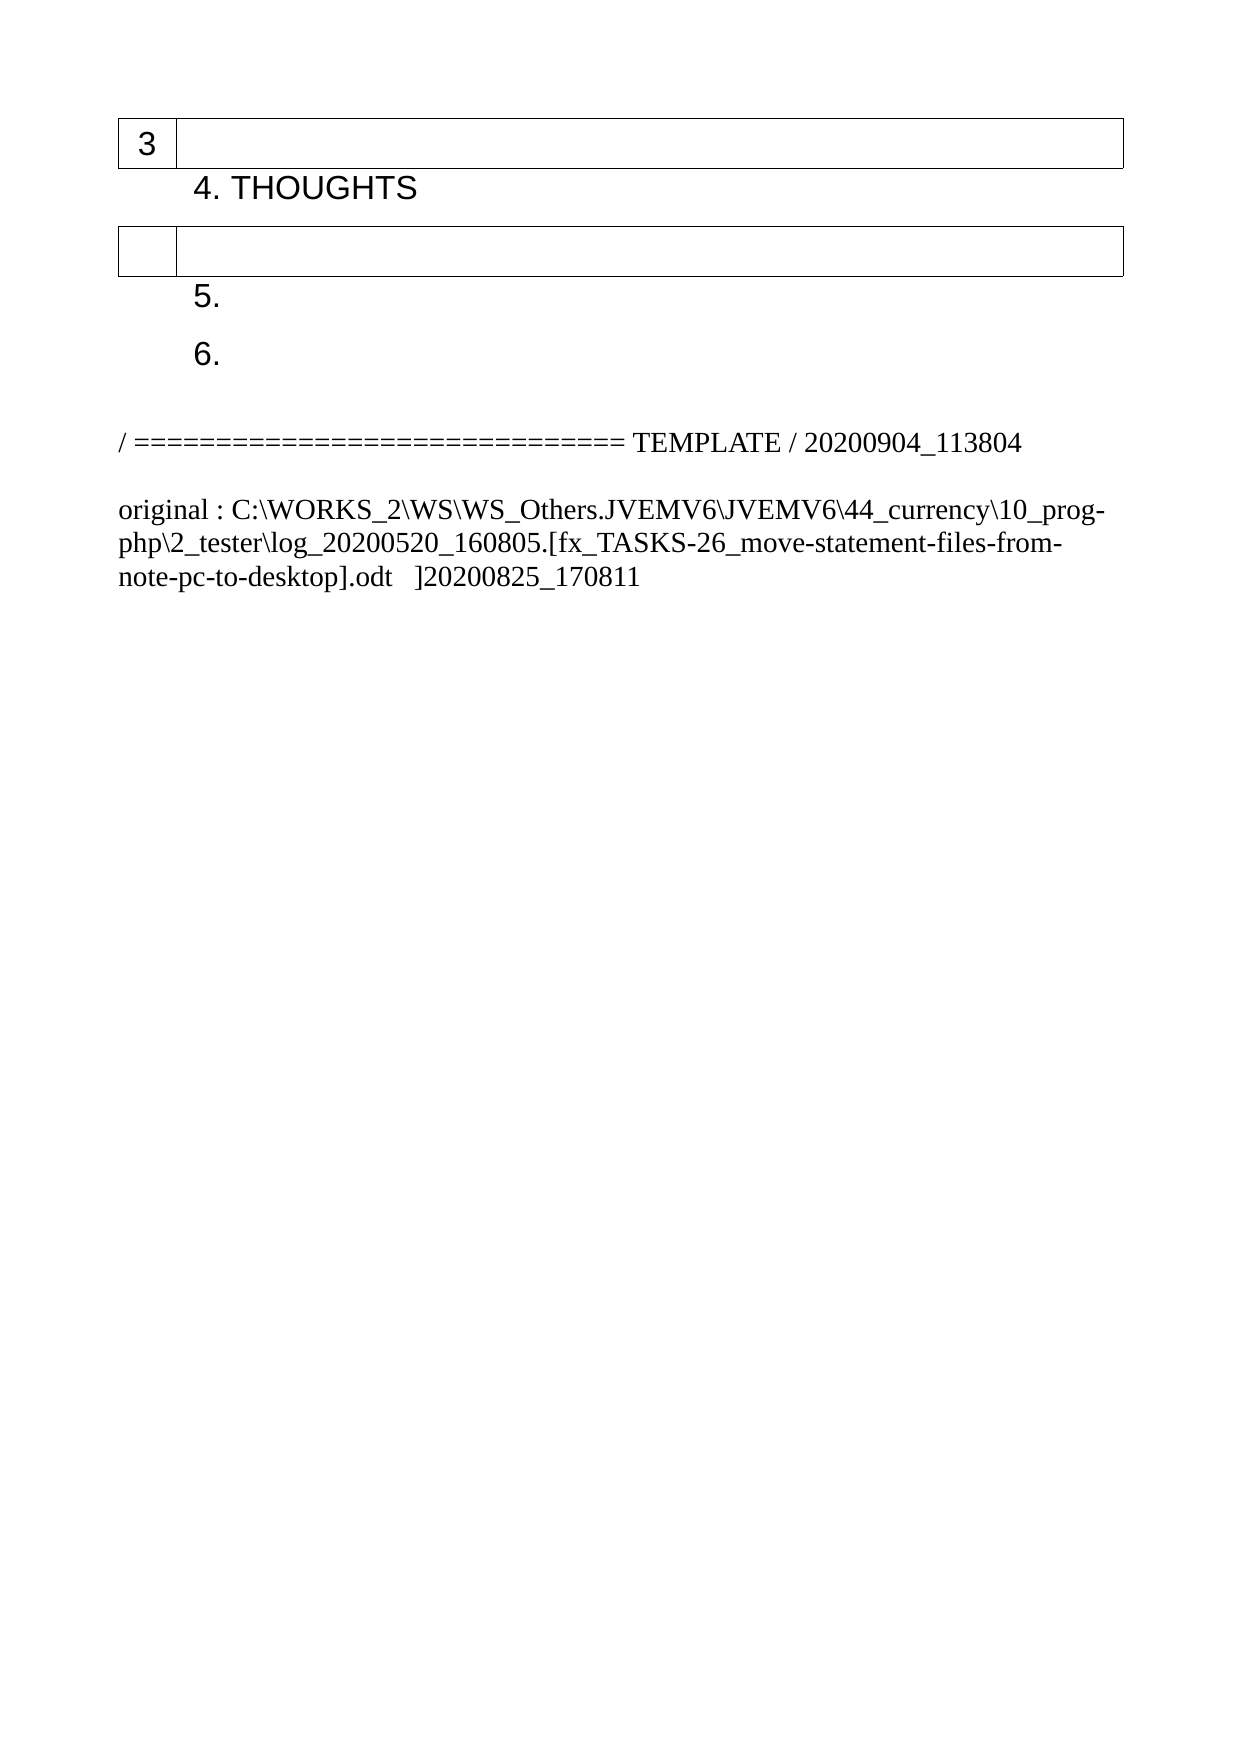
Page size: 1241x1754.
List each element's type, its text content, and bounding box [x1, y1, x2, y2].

table_cell [177, 119, 1123, 168]
table_header [119, 227, 176, 276]
text / ============================== TEMPLATE / 20200904_113804 [118, 425, 1122, 458]
list THOUGHTS [193, 169, 1122, 207]
table_header [177, 227, 1123, 276]
table_cell 3 [119, 119, 176, 168]
text original : C:\WORKS_2\WS\WS_Others.JVEMV6\JVEMV6\44_currency\10_prog-php\2_tester\log_20200520_160805.[fx_TASKS-26_move-statement-files-from-note-pc-to-desktop].odt ]20200825_170811 [118, 492, 1122, 592]
